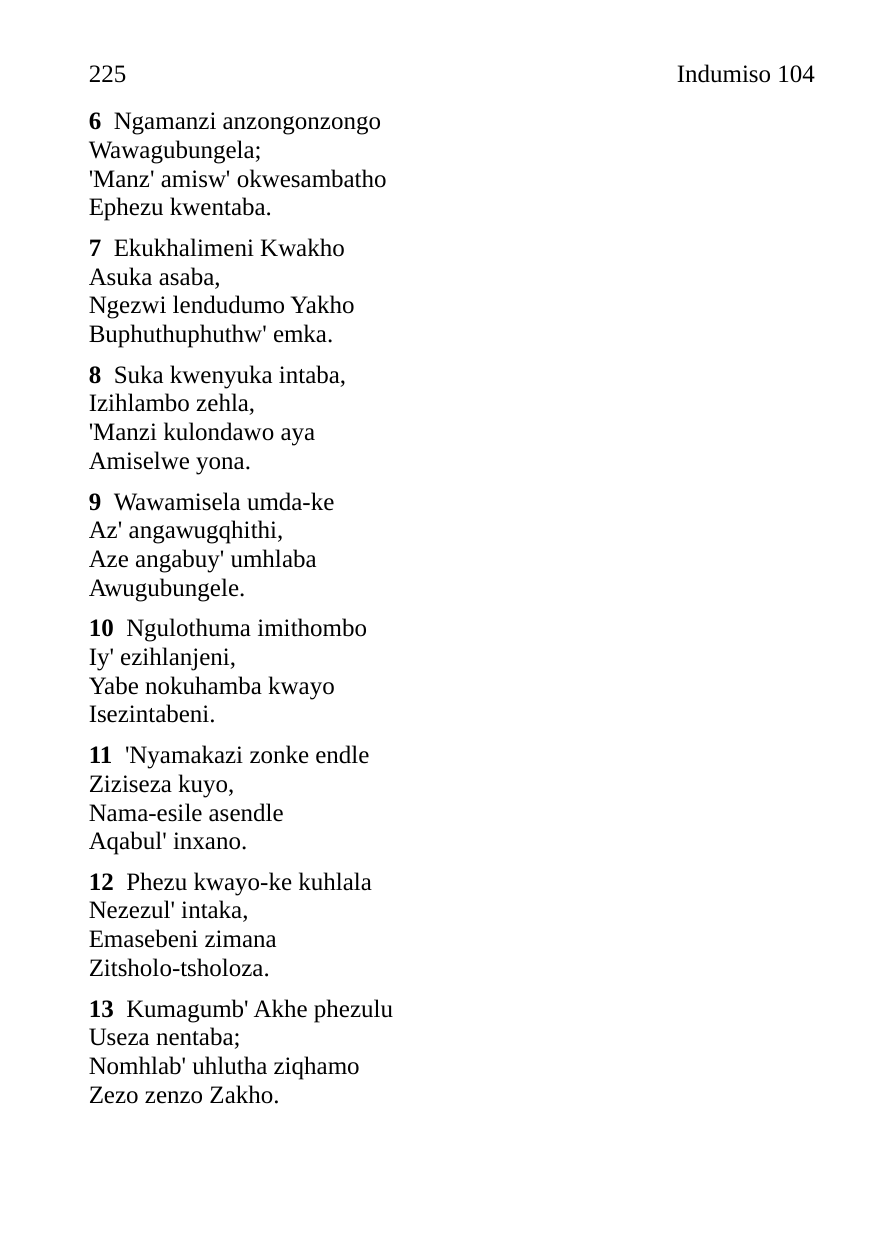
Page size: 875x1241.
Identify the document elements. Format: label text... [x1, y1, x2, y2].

text Awugubungele. [88, 573, 815, 602]
text Ephezu kwentaba. [88, 192, 815, 221]
text 'Manz' amisw' okwesambatho [88, 164, 815, 192]
text Isezintabeni. [88, 699, 815, 728]
text 9 Wawamisela umda-ke [88, 487, 815, 515]
text Ngezwi lendudumo Yakho [88, 291, 815, 319]
text Izihlambo zehla, [88, 388, 815, 417]
text 12 Phezu kwayo-ke kuhlala [88, 867, 815, 896]
text 13 Kumagumb' Akhe phezulu [88, 994, 815, 1022]
text 11 'Nyamakazi zonke endle [88, 740, 815, 769]
text Az' angawugqhithi, [88, 515, 815, 544]
text Emasebeni zimana [88, 924, 815, 953]
text Ziziseza kuyo, [88, 769, 815, 798]
text Iy' ezihlanjeni, [88, 642, 815, 671]
text 10 Ngulothuma imithombo [88, 613, 815, 642]
text Asuka asaba, [88, 262, 815, 291]
text Amiselwe yona. [88, 446, 815, 475]
text Aze angabuy' umhlaba [88, 544, 815, 573]
text Zitsholo-tsholoza. [88, 953, 815, 982]
text 'Manzi kulondawo aya [88, 417, 815, 446]
text 6 Ngamanzi anzongonzongo [88, 106, 815, 135]
text Aqabul' inxano. [88, 826, 815, 855]
text Yabe nokuhamba kwayo [88, 671, 815, 699]
text 8 Suka kwenyuka intaba, [88, 360, 815, 388]
text Buphuthuphuthw' emka. [88, 319, 815, 348]
text Useza nentaba; [88, 1022, 815, 1051]
text Wawagubungela; [88, 135, 815, 164]
text Nezezul' intaka, [88, 896, 815, 924]
text Nama-esile asendle [88, 798, 815, 826]
text 7 Ekukhalimeni Kwakho [88, 233, 815, 262]
text Zezo zenzo Zakho. [88, 1080, 815, 1109]
text Nomhlab' uhlutha ziqhamo [88, 1051, 815, 1080]
